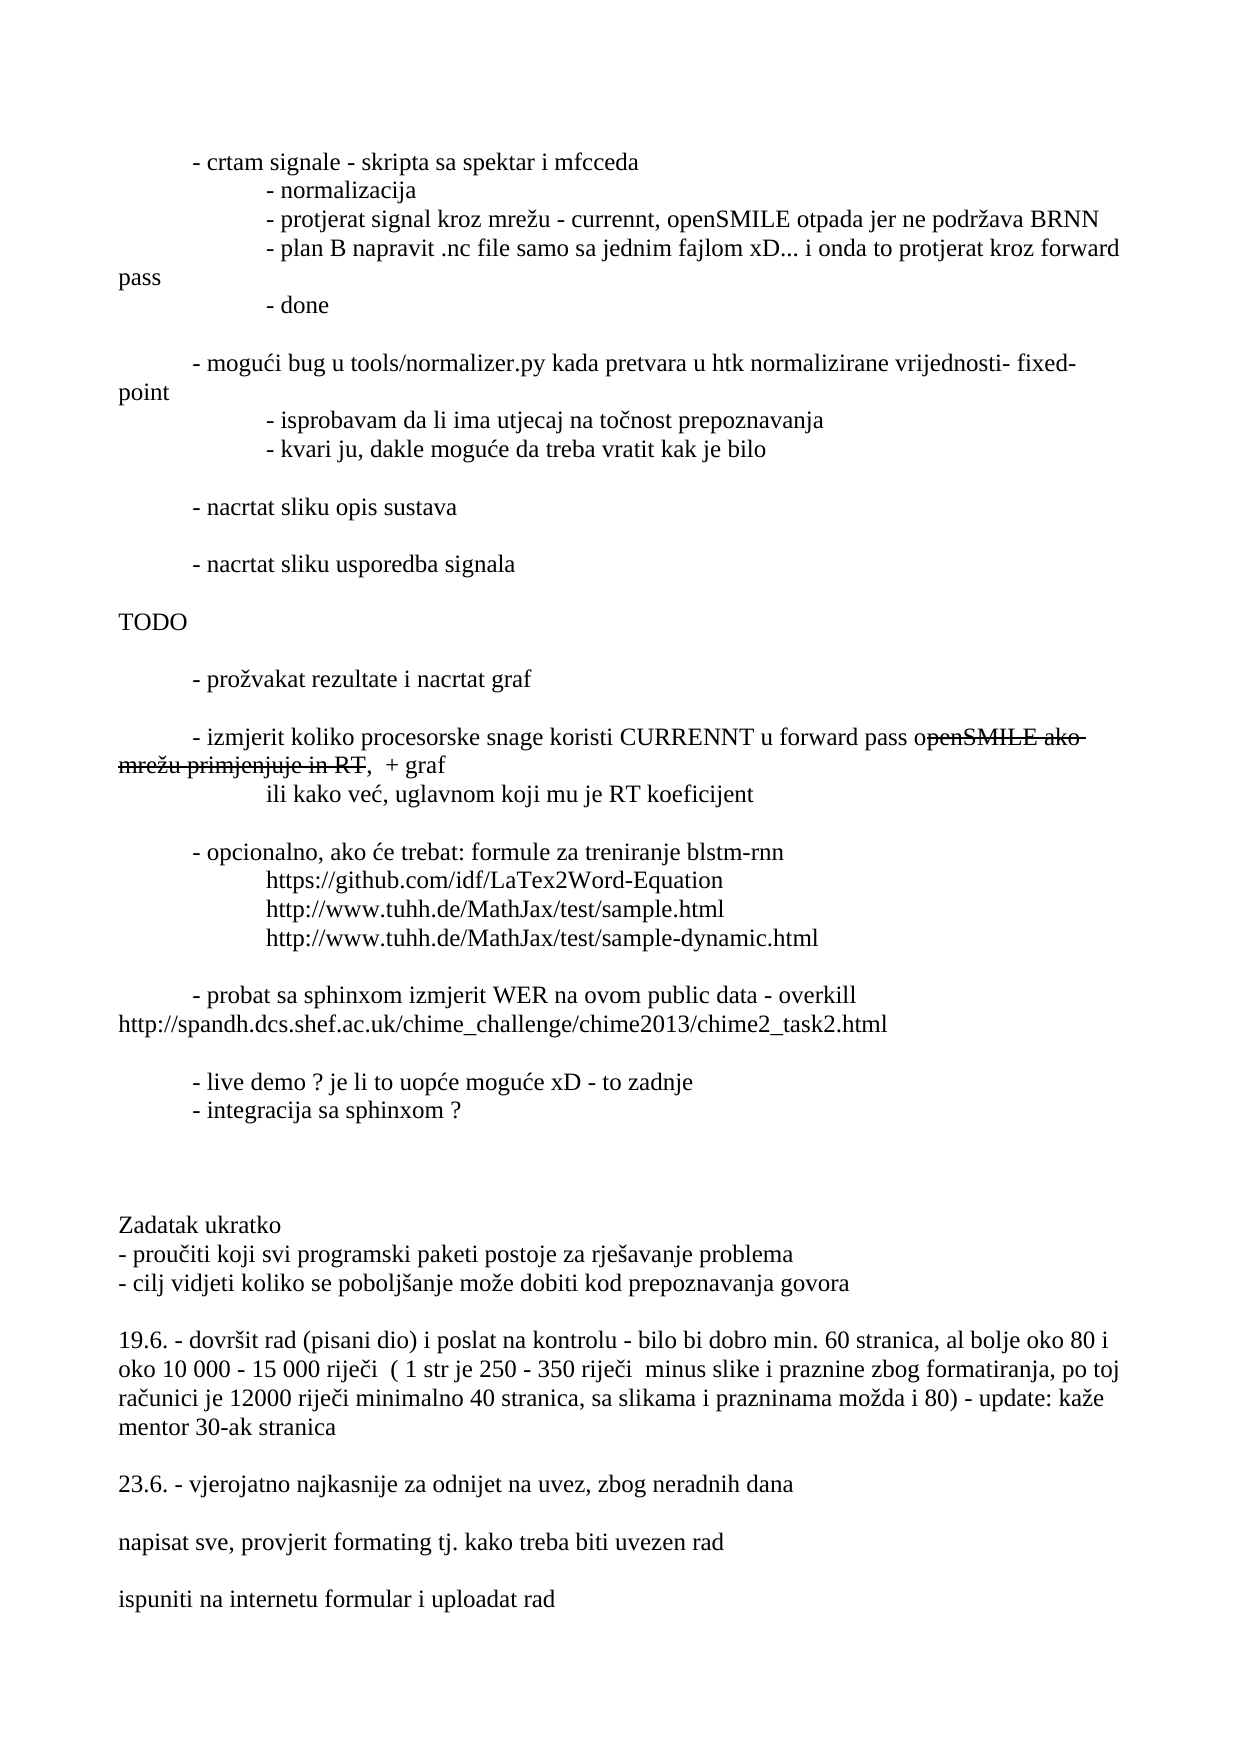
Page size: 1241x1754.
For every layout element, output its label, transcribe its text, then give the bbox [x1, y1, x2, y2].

text - normalizacija [118, 176, 1122, 204]
text - integracija sa sphinxom ? [118, 1096, 1122, 1124]
text - nacrtat sliku opis sustava [118, 492, 1122, 521]
text 23.6. - vjerojatno najkasnije za odnijet na uvez, zbog neradnih dana [118, 1469, 1122, 1498]
text - protjerat signal kroz mrežu - currennt, openSMILE otpada jer ne podržava BRNN [118, 204, 1122, 233]
text - izmjerit koliko procesorske snage koristi CURRENNT u forward pass openSMILE ako mrežu primjenjuje in RT, + graf [118, 722, 1122, 779]
text - proučiti koji svi programski paketi postoje za rješavanje problema [118, 1239, 1122, 1268]
text - plan B napravit .nc file samo sa jednim fajlom xD... i onda to protjerat kroz forward pass [118, 233, 1122, 291]
text - opcionalno, ako će trebat: formule za treniranje blstm-rnn [44, 837, 1122, 866]
text - mogući bug u tools/normalizer.py kada pretvara u htk normalizirane vrijednosti- fixed-point [118, 348, 1122, 406]
text - crtam signale - skripta sa spektar i mfcceda [118, 147, 1122, 176]
text - cilj vidjeti koliko se poboljšanje može dobiti kod prepoznavanja govora [118, 1268, 1122, 1297]
text TODO [118, 607, 1122, 636]
text http://www.tuhh.de/MathJax/test/sample.html [44, 894, 1122, 923]
text - prožvakat rezultate i nacrtat graf [118, 664, 1122, 693]
text napisat sve, provjerit formating tj. kako treba biti uvezen rad [118, 1527, 1122, 1556]
text - nacrtat sliku usporedba signala [118, 549, 1122, 578]
text - probat sa sphinxom izmjerit WER na ovom public data - overkill http://spandh.dcs.shef.ac.uk/chime_challenge/chime2013/chime2_task2.html [118, 981, 1122, 1038]
text http://www.tuhh.de/MathJax/test/sample-dynamic.html [44, 923, 1122, 952]
text - isprobavam da li ima utjecaj na točnost prepoznavanja [118, 406, 1122, 434]
text - kvari ju, dakle moguće da treba vratit kak je bilo [118, 434, 1122, 463]
text - done [118, 291, 1122, 319]
text https://github.com/idf/LaTex2Word-Equation [44, 866, 1122, 894]
text - live demo ? je li to uopće moguće xD - to zadnje [118, 1067, 1122, 1096]
text 19.6. - dovršit rad (pisani dio) i poslat na kontrolu - bilo bi dobro min. 60 stranica, al bolje oko 80 i oko 10 000 - 15 000 riječi ( 1 str je 250 - 350 riječi minus slike i praznine zbog formatiranja, po toj računici je 12000 riječi minimalno 40 stranica, sa slikama i prazninama možda i 80) - update: kaže mentor 30-ak stranica [118, 1326, 1122, 1441]
text ispuniti na internetu formular i uploadat rad [118, 1584, 1122, 1613]
text ili kako već, uglavnom koji mu je RT koeficijent [118, 779, 1122, 808]
text Zadatak ukratko [118, 1211, 1122, 1239]
